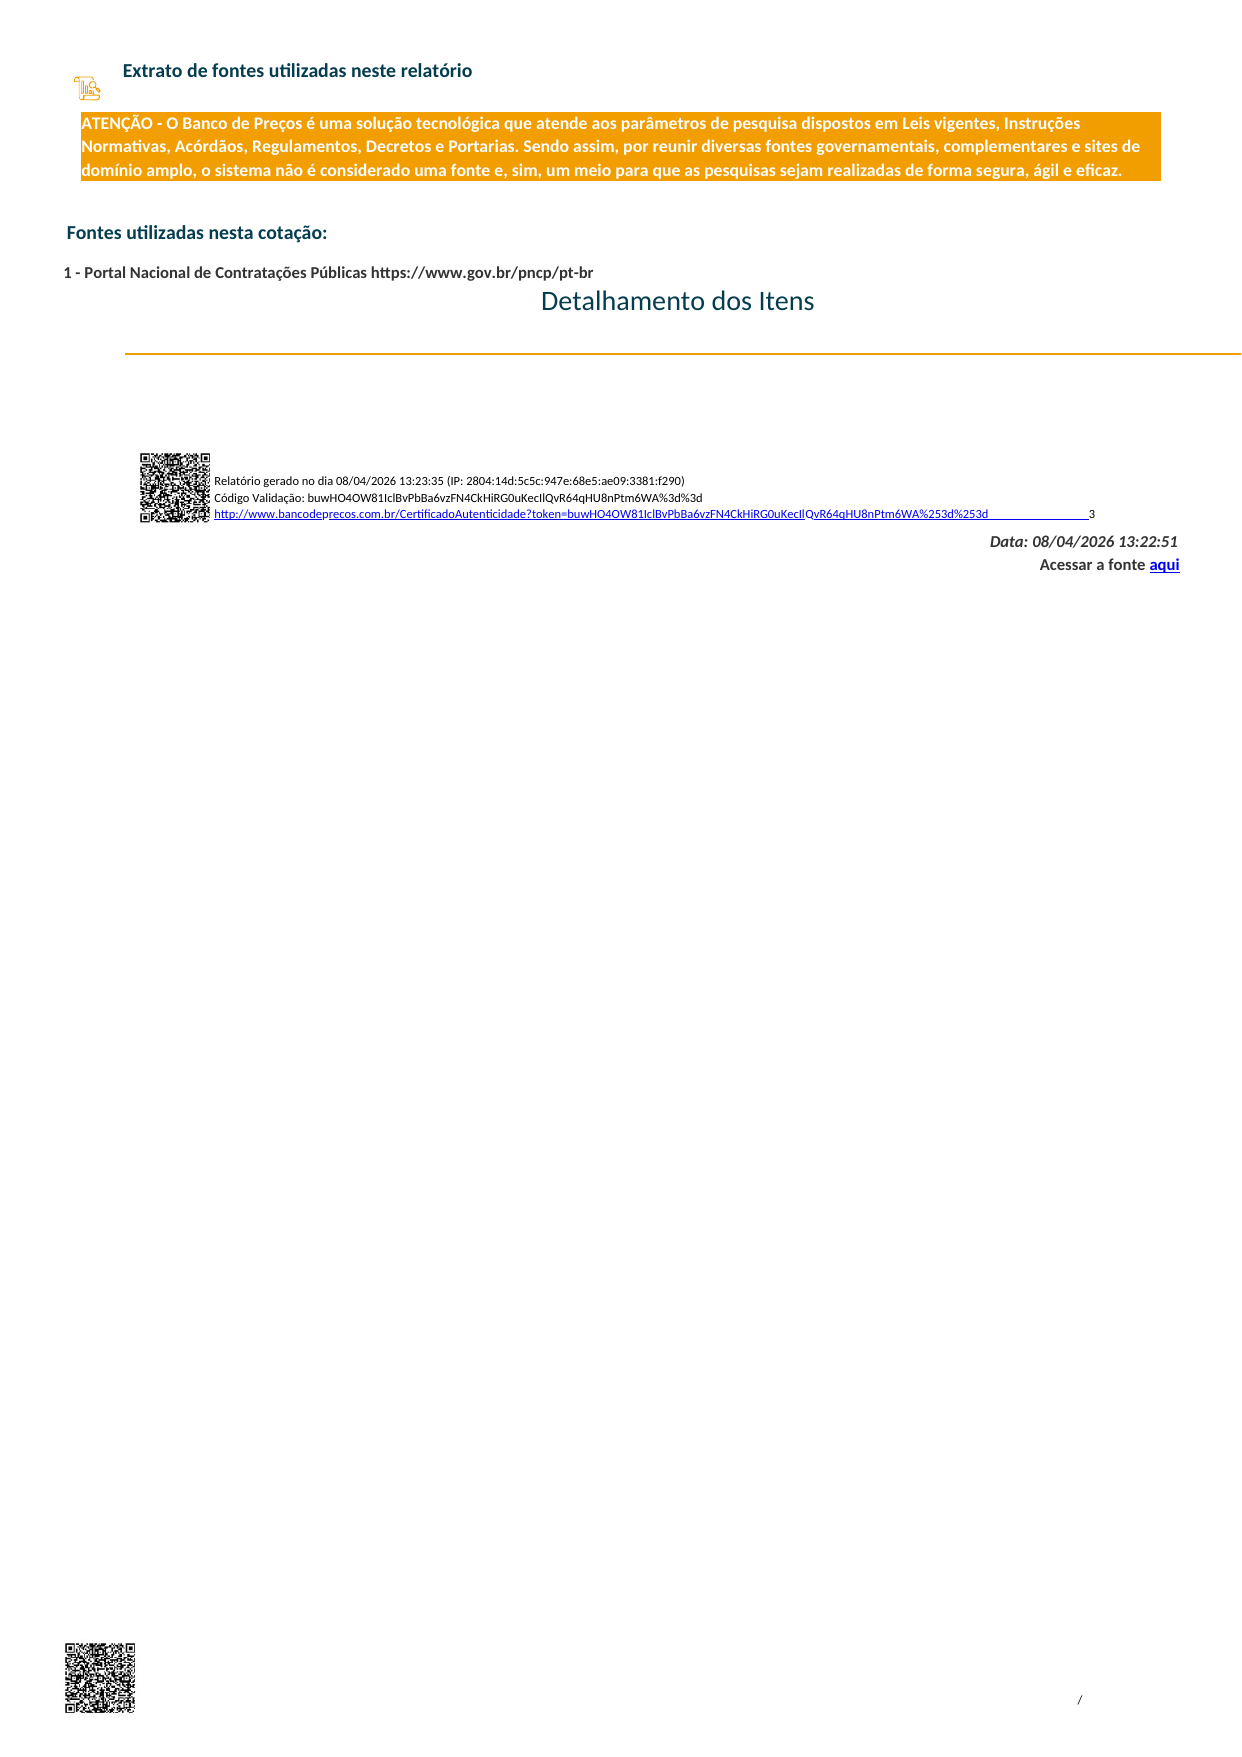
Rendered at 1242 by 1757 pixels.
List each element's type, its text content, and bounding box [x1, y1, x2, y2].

text Acessar a fonte aqui [150, 554, 1179, 575]
subtitle Detalhamento dos Itens [186, 283, 1169, 317]
text Código Validação: buwHO4OW81IclBvPbBa6vzFN4CkHiRG0uKecIlQvR64qHU8nPtm6WA%3d%3d [214, 490, 1178, 505]
subtitle Data: 08/04/2026 13:22:51 [150, 531, 1179, 551]
text Relatório gerado no dia 08/04/2026 13:23:35 (IP: 2804:14d:5c5c:947e:68e5:ae09:3381:f290) [214, 474, 1178, 489]
text http://www.bancodeprecos.com.br/CertificadoAutenticidade?token=buwHO4OW81IclBvPbBa6vzFN4CkHiRG0uKecIlQvR64qHU8nPtm6WA%253d%253d 3 [214, 506, 1178, 522]
